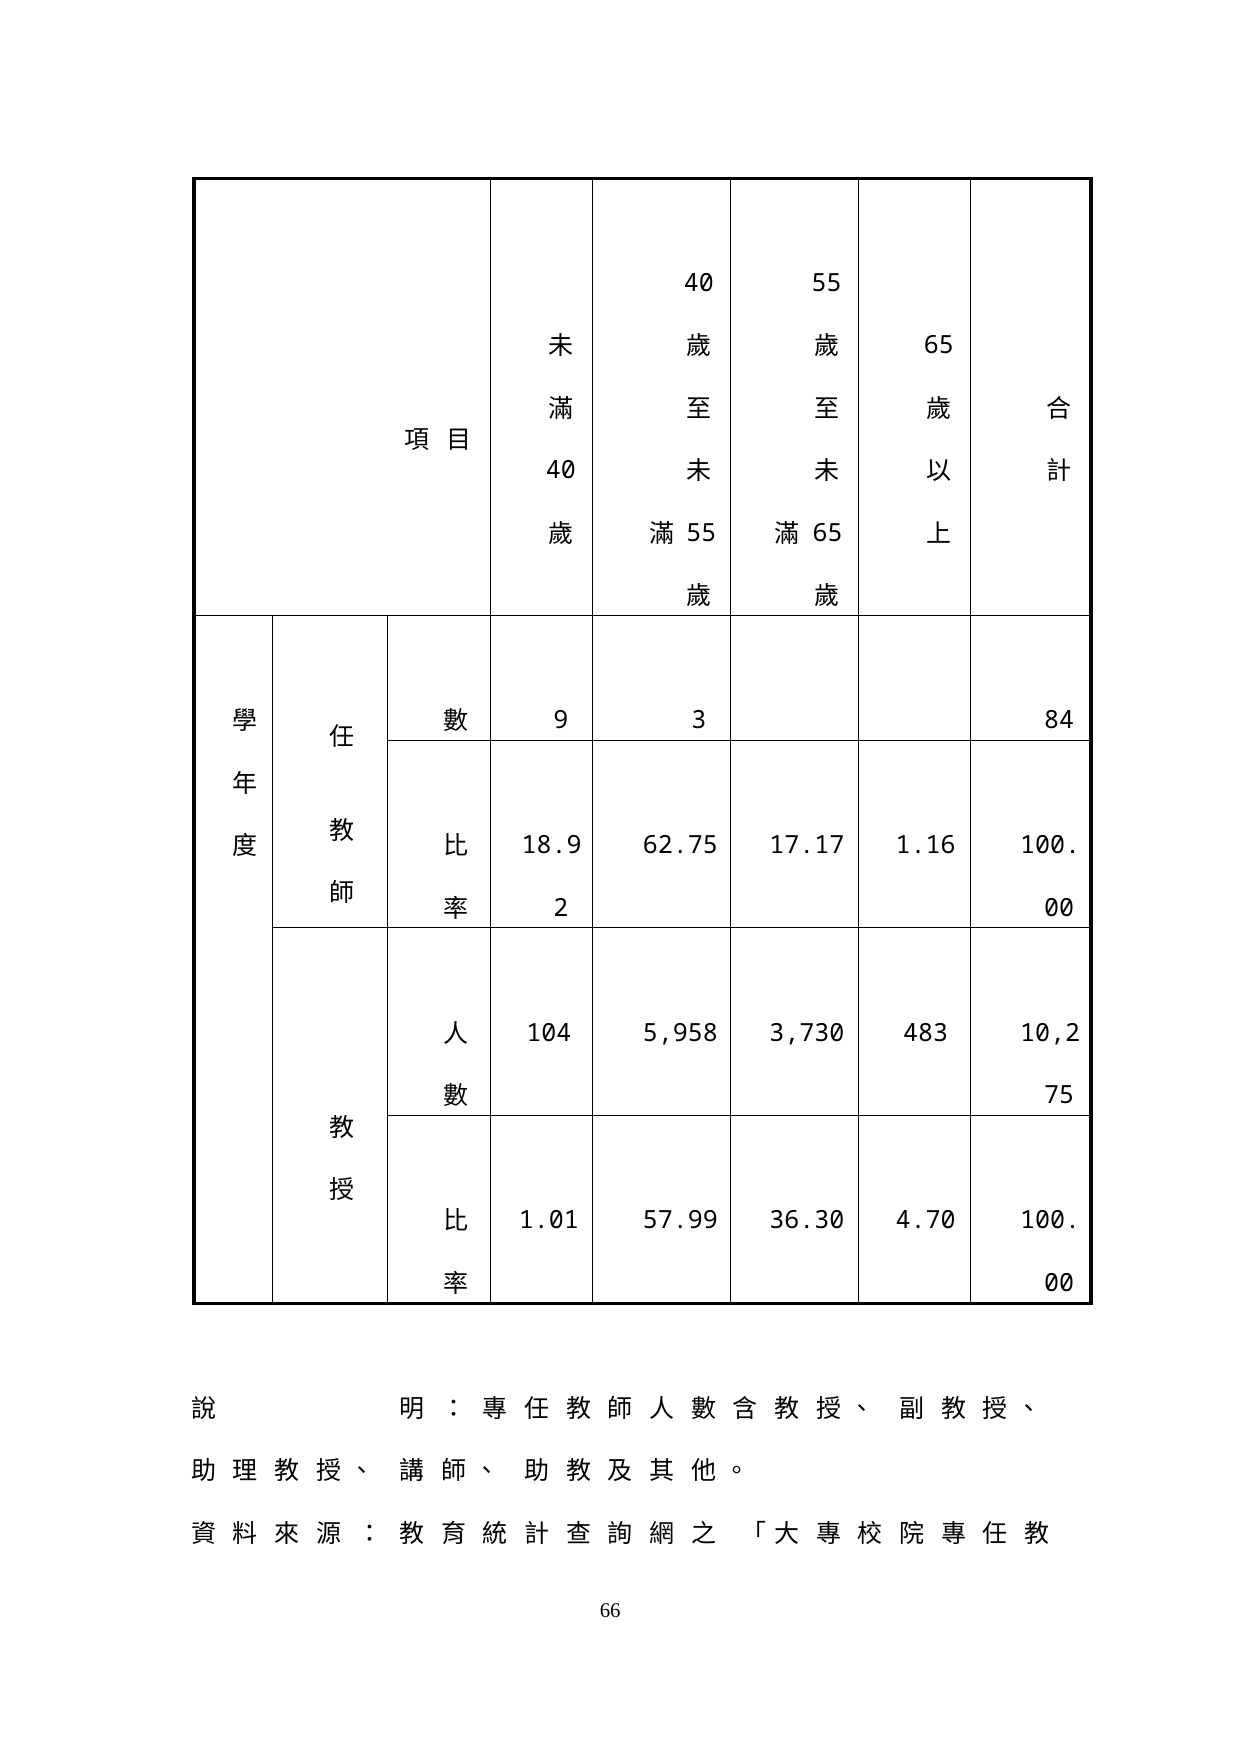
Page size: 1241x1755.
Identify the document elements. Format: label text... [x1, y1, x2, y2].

table_cell 數 [388, 616, 490, 740]
table_cell 18.92 [491, 741, 592, 927]
table_cell 100.00 [971, 741, 1089, 927]
table_header 合計 [971, 180, 1089, 615]
table_cell [731, 616, 858, 740]
table_header 55歲至未滿65歲 [731, 180, 858, 615]
table_cell 17.17 [731, 741, 858, 927]
table_cell 任 教師 [273, 616, 387, 927]
text 說 明：專任教師人數含教授、副教授、助理教授、講師、助教及其他。 [183, 1365, 1058, 1490]
table_cell 36.30 [731, 1116, 858, 1302]
table_cell 100.00 [971, 1116, 1089, 1302]
table_cell [859, 616, 970, 740]
table_cell 比率 [388, 741, 490, 927]
table_header 項目 [196, 180, 490, 615]
table_cell 5,958 [593, 928, 730, 1115]
table_cell 84 [971, 616, 1089, 740]
table_cell 人數 [388, 928, 490, 1115]
table_header 未滿 40歲 [491, 180, 592, 615]
table_cell 9 [491, 616, 592, 740]
table_cell 學 年 度 [196, 616, 272, 1302]
table_cell 62.75 [593, 741, 730, 927]
table_cell 比率 [388, 1116, 490, 1302]
table_cell 57.99 [593, 1116, 730, 1302]
table_cell 教授 [273, 928, 387, 1302]
table_cell 1.16 [859, 741, 970, 927]
table_cell 1.01 [491, 1116, 592, 1302]
table_cell 4.70 [859, 1116, 970, 1302]
table_header 65歲 以上 [859, 180, 970, 615]
table_header 40歲至未滿55歲 [593, 180, 730, 615]
table_cell 483 [859, 928, 970, 1115]
table_cell 104 [491, 928, 592, 1115]
table_cell 3,730 [731, 928, 858, 1115]
table_cell 10,275 [971, 928, 1089, 1115]
table_cell 3 [593, 616, 730, 740]
text 資料來源：教育統計查詢網之「大專校院專任教 [183, 1490, 1058, 1552]
